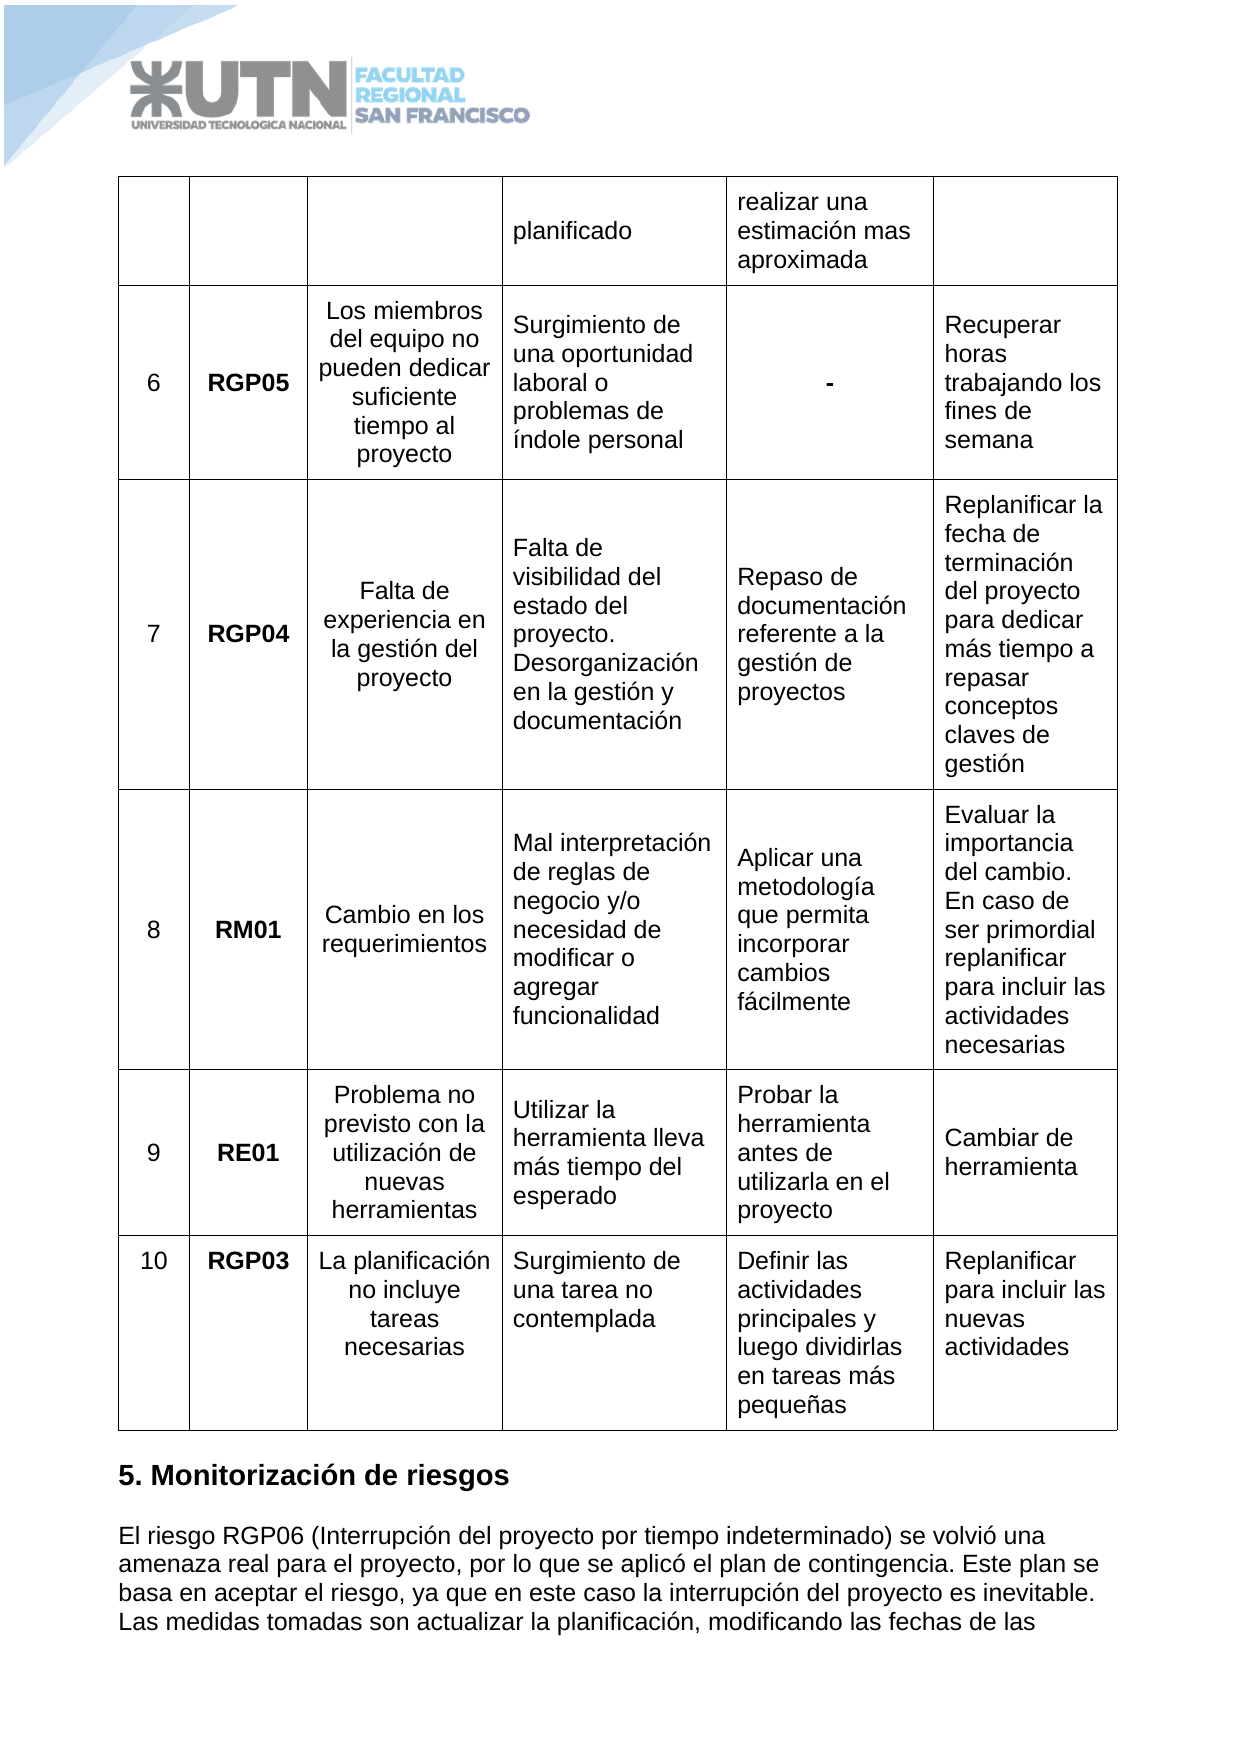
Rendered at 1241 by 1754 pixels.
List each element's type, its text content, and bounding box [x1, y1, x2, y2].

table_cell Aplicar una metodología que permita incorporar cambios fácilmente [727, 790, 933, 1069]
table_cell Probar la herramienta antes de utilizarla en el proyecto [727, 1070, 933, 1235]
table_cell Replanificar la fecha de terminación del proyecto para dedicar más tiempo a repasar conceptos claves de gestión [934, 480, 1117, 788]
table_cell RE01 [190, 1070, 307, 1235]
table_cell - [727, 286, 933, 479]
table_cell Evaluar la importancia del cambio. En caso de ser primordial replanificar para incluir las actividades necesarias [934, 790, 1117, 1069]
table_cell Utilizar la herramienta lleva más tiempo del esperado [503, 1070, 726, 1235]
table_cell Definir las actividades principales y luego dividirlas en tareas más pequeñas [727, 1236, 933, 1429]
table_cell Surgimiento de una oportunidad laboral o problemas de índole personal [503, 286, 726, 479]
table_cell [190, 177, 307, 284]
table_cell [934, 177, 1117, 284]
table_cell Los miembros del equipo no pueden dedicar suficiente tiempo al proyecto [308, 286, 502, 479]
table_cell [119, 177, 189, 284]
table_cell planificado [503, 177, 726, 284]
table_cell Recuperar horas trabajando los fines de semana [934, 286, 1117, 479]
table_cell Cambiar de herramienta [934, 1070, 1117, 1235]
text El riesgo RGP06 (Interrupción del proyecto por tiempo indeterminado) se volvió una amenaza real para el proyecto, por lo que se aplicó el plan de contingencia. Este plan se basa en aceptar el riesgo, ya que en este caso la interrupción del proyecto es inevitable. Las medidas tomadas son actualizar la planificación, modificando las fechas de las [118, 1521, 1122, 1636]
table_cell Replanificar para incluir las nuevas actividades [934, 1236, 1117, 1429]
table_cell 6 [119, 286, 189, 479]
table_cell RM01 [190, 790, 307, 1069]
table_cell Cambio en los requerimientos [308, 790, 502, 1069]
table_cell Falta de visibilidad del estado del proyecto. Desorganización en la gestión y documentación [503, 480, 726, 788]
table_cell [308, 177, 502, 284]
text 5. Monitorización de riesgos [118, 1458, 1122, 1492]
table_cell Falta de experiencia en la gestión del proyecto [308, 480, 502, 788]
table_cell realizar una estimación mas aproximada [727, 177, 933, 284]
table_cell Problema no previsto con la utilización de nuevas herramientas [308, 1070, 502, 1235]
table_cell Repaso de documentación referente a la gestión de proyectos [727, 480, 933, 788]
table_cell La planificación no incluye tareas necesarias [308, 1236, 502, 1429]
table_cell 9 [119, 1070, 189, 1235]
table_cell RGP03 [190, 1236, 307, 1429]
table_cell Mal interpretación de reglas de negocio y/o necesidad de modificar o agregar funcionalidad [503, 790, 726, 1069]
table_cell RGP05 [190, 286, 307, 479]
table_cell RGP04 [190, 480, 307, 788]
table_cell 8 [119, 790, 189, 1069]
picture [3, 5, 532, 169]
table_cell 7 [119, 480, 189, 788]
table_cell Surgimiento de una tarea no contemplada [503, 1236, 726, 1429]
table_cell 10 [119, 1236, 189, 1429]
